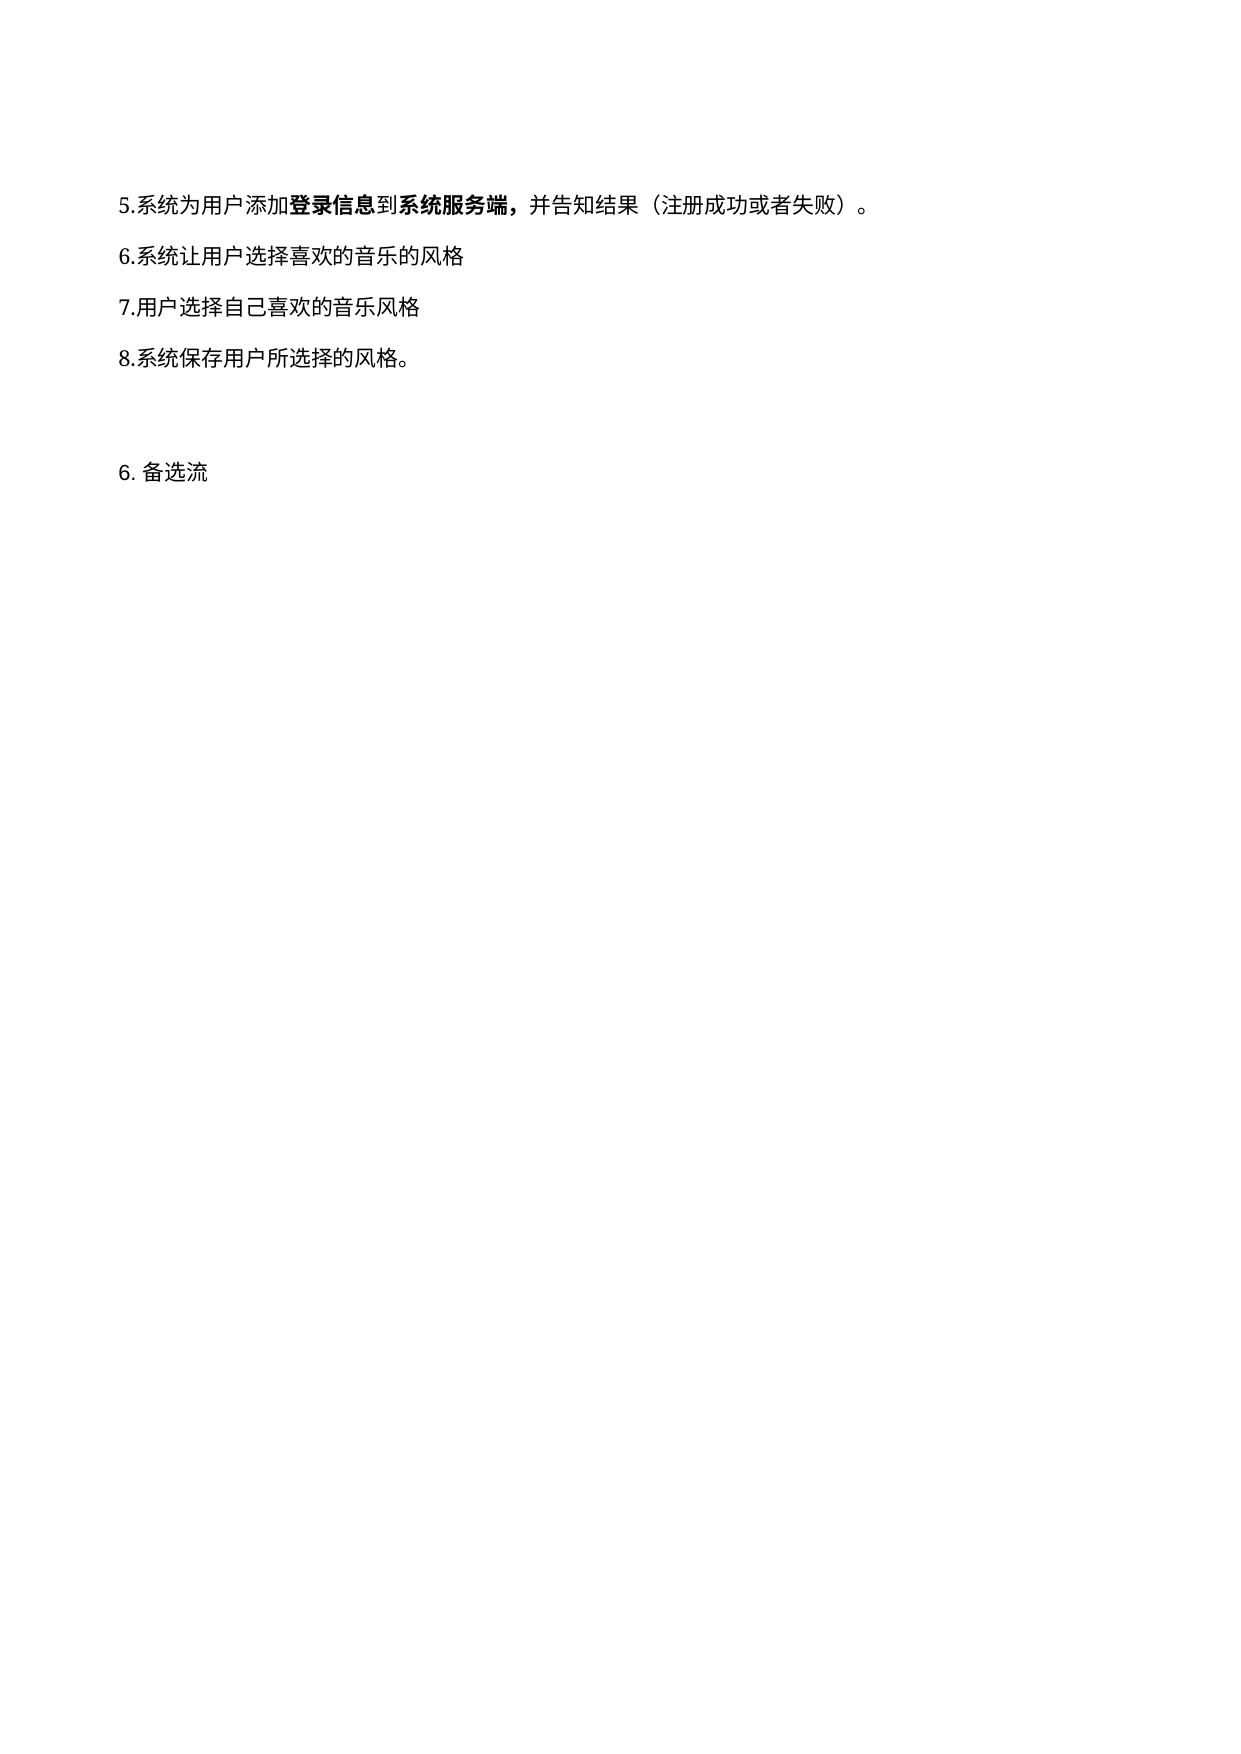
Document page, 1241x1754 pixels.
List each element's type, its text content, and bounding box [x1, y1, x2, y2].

subtitle 备选流 [118, 455, 1122, 486]
text 8.系统保存用户所选择的风格。 [118, 341, 1122, 372]
text 5.系统为用户添加登录信息到系统服务端，并告知结果（注册成功或者失败）。 [118, 188, 1122, 219]
text 7.用户选择自己喜欢的音乐风格 [118, 290, 1122, 321]
text 6.系统让用户选择喜欢的音乐的风格 [118, 239, 1122, 270]
